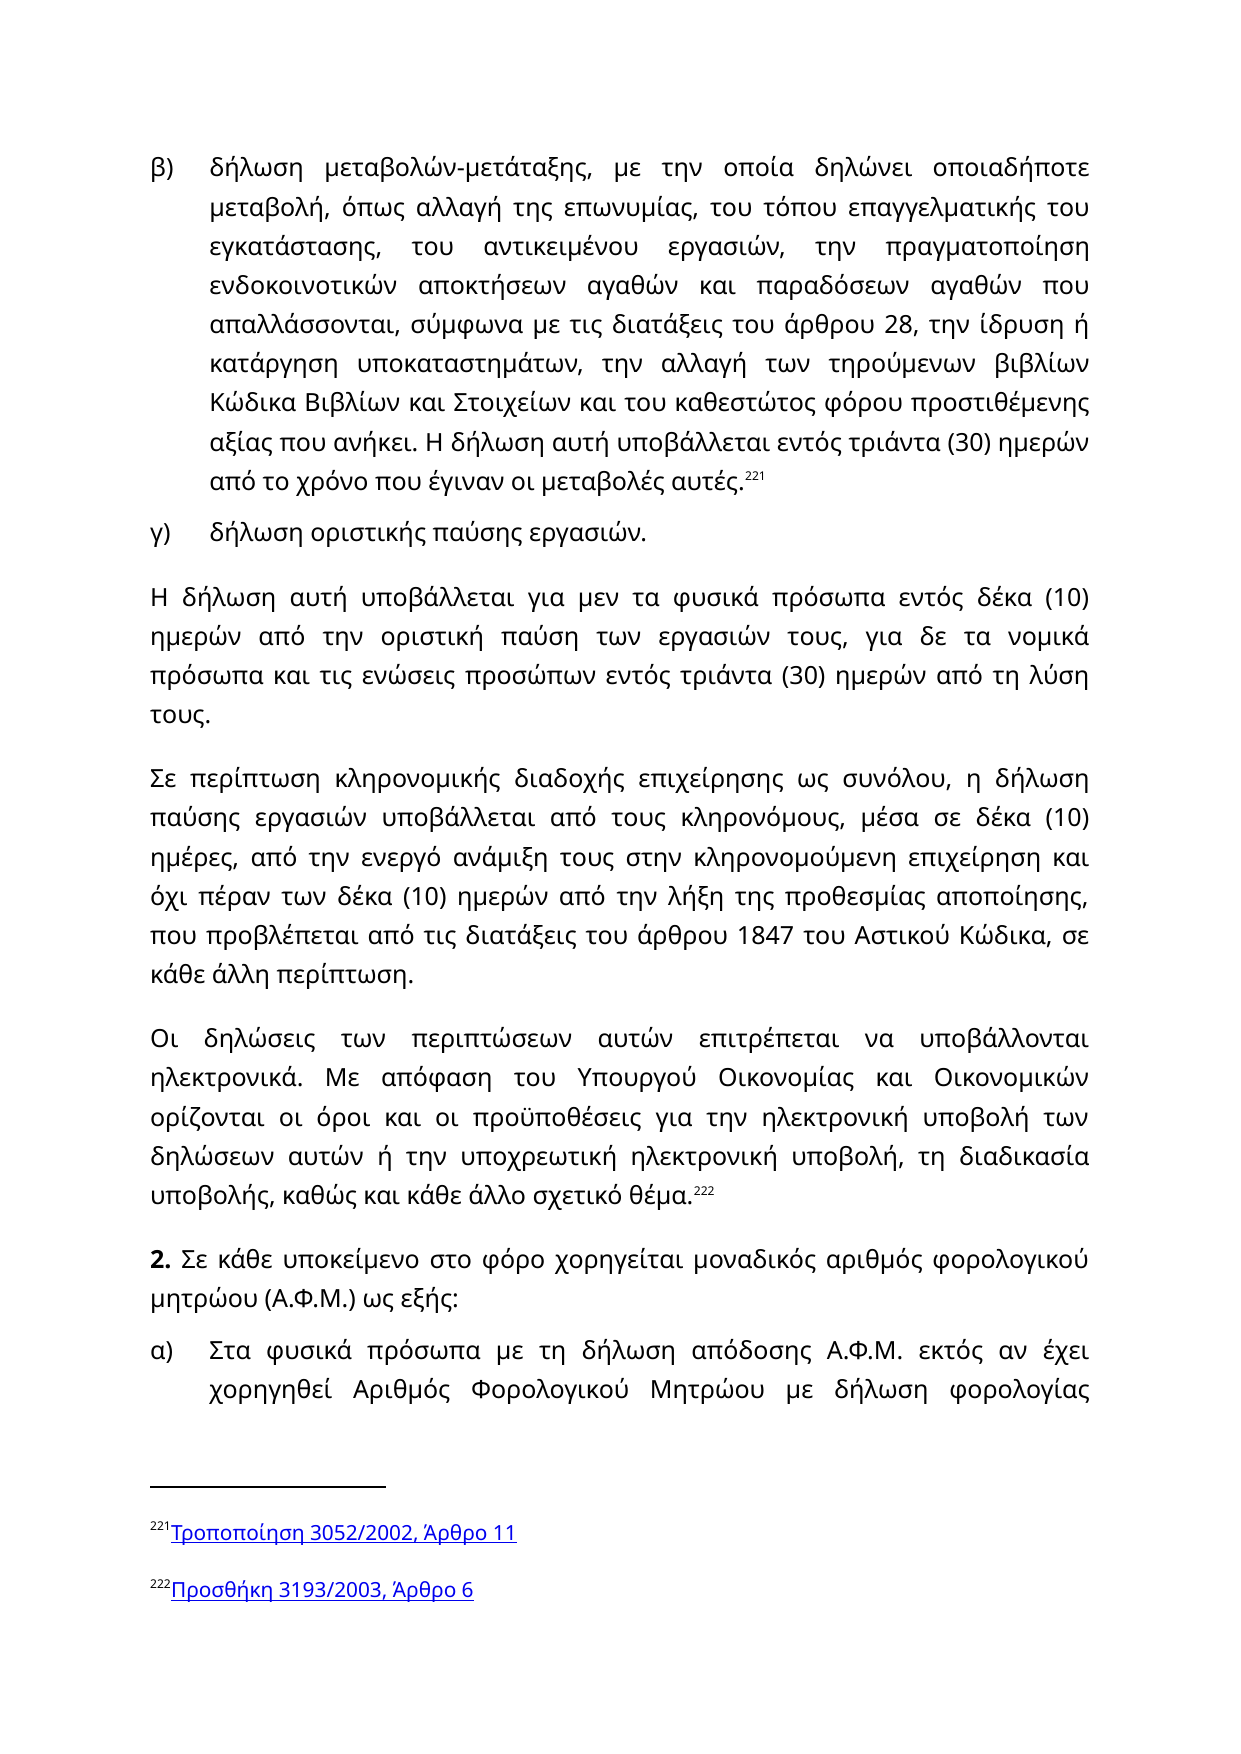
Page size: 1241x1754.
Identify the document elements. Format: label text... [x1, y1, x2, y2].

text Η δήλωση αυτή υποβάλλεται για μεν τα φυσικά πρόσωπα εντός δέκα (10) ημερών από την οριστική παύση των εργασιών τους, για δε τα νομικά πρόσωπα και τις ενώσεις προσώπων εντός τριάντα (30) ημερών από τη λύση τους. [150, 579, 1090, 731]
text Οι δηλώσεις των περιπτώσεων αυτών επιτρέπεται να υποβάλλονται ηλεκτρονικά. Με απόφαση του Υπουργού Οικονομίας και Οικονομικών ορίζονται οι όροι και οι προϋποθέσεις για την ηλεκτρονική υποβολή των δηλώσεων αυτών ή την υποχρεωτική ηλεκτρονική υποβολή, τη διαδικασία υποβολής, καθώς και κάθε άλλο σχετικό θέμα. [150, 1021, 1090, 1212]
text Προσθήκη 3193/2003, Άρθρο 6 [150, 1576, 1090, 1604]
list α) Στα φυσικά πρόσωπα με τη δήλωση απόδοσης Α.Φ.Μ. εκτός αν έχει χορηγηθεί Αριθμός Φορολογικού Μητρώου με δήλωση φορολογίας [150, 1332, 1090, 1406]
text Σε περίπτωση κληρονομικής διαδοχής επιχείρησης ως συνόλου, η δήλωση παύσης εργασιών υποβάλλεται από τους κληρονόμους, μέσα σε δέκα (10) ημέρες, από την ενεργό ανάμιξη τους στην κληρονομούμενη επιχείρηση και όχι πέραν των δέκα (10) ημερών από την λήξη της προθεσμίας αποποίησης, που προβλέπεται από τις διατάξεις του άρθρου 1847 του Αστικού Κώδικα, σε κάθε άλλη περίπτωση. [150, 761, 1090, 991]
text 2. Σε κάθε υποκείμενο στο φόρο χορηγείται μοναδικός αριθμός φορολογικού μητρώου (Α.Φ.Μ.) ως εξής: [150, 1242, 1090, 1315]
list γ) δήλωση οριστικής παύσης εργασιών. [150, 515, 1090, 549]
list β) δήλωση μεταβολών-μετάταξης, με την οποία δηλώνει οποιαδήποτε μεταβολή, όπως αλλαγή της επωνυμίας, του τόπου επαγγελματικής του εγκατάστασης, του αντικειμένου εργασιών, την πραγματοποίηση ενδοκοινοτικών αποκτήσεων αγαθών και παραδόσεων αγαθών που απαλλάσσονται, σύμφωνα με τις διατάξεις του άρθρου 28, την ίδρυση ή κατάργηση υποκαταστημάτων, την αλλαγή των τηρούμενων βιβλίων Κώδικα Βιβλίων και Στοιχείων και του καθεστώτος φόρου προστιθέμενης αξίας που ανήκει. Η δήλωση αυτή υποβάλλεται εντός τριάντα (30) ημερών από το χρόνο που έγιναν οι μεταβολές αυτές. [150, 150, 1090, 497]
text Τροποποίηση 3052/2002, Άρθρο 11 [150, 1518, 1090, 1546]
